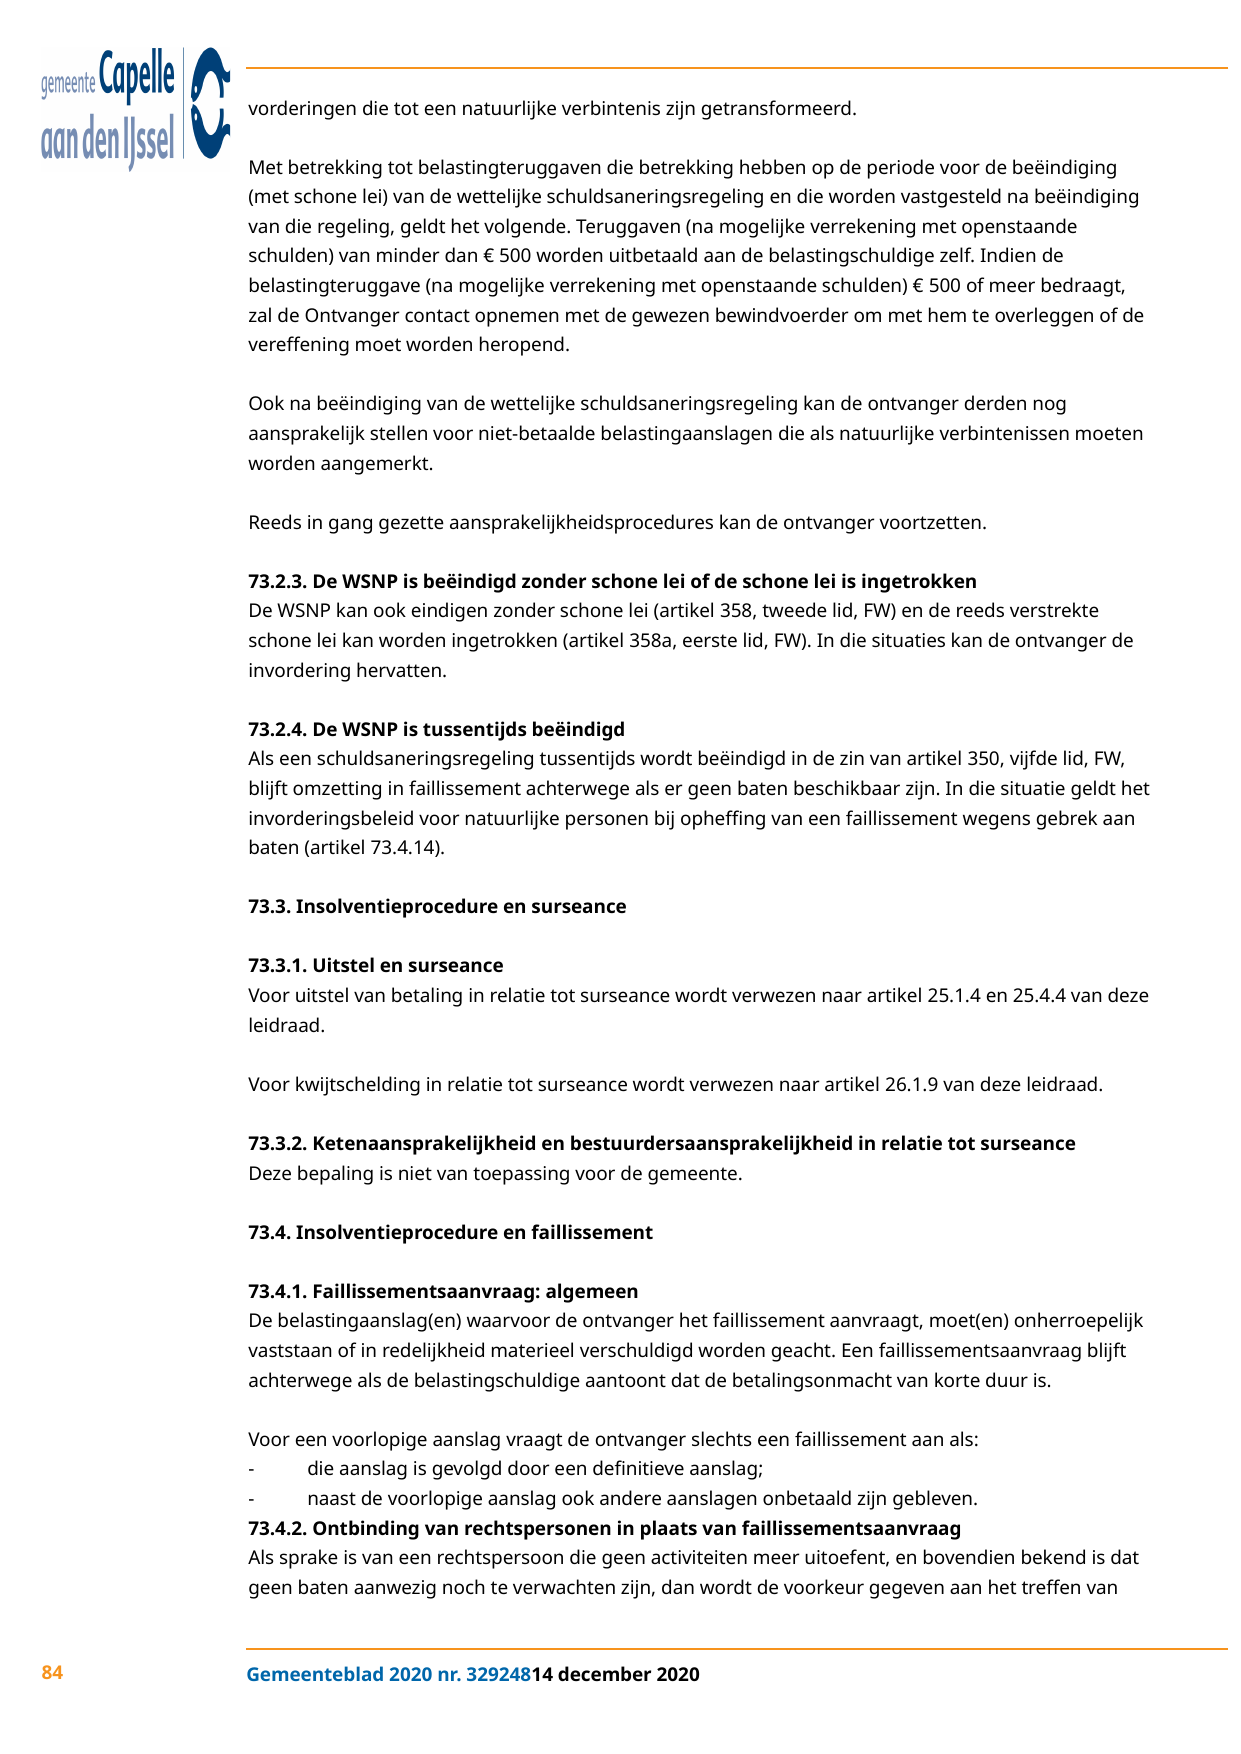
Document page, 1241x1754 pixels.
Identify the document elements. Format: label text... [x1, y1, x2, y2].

text 73.3.1. Uitstel en surseance [248, 953, 1152, 978]
text Met betrekking tot belastingteruggaven die betrekking hebben op de periode voor de beëindiging (met schone lei) van de wettelijke schuldsaneringsregeling en die worden vastgesteld na beëindiging van die regeling, geldt het volgende. Teruggaven (na mogelijke verrekening met openstaande schulden) van minder dan € 500 worden uitbetaald aan de belastingschuldige zelf. Indien de belastingteruggave (na mogelijke verrekening met openstaande schulden) € 500 of meer bedraagt, zal de Ontvanger contact opnemen met de gewezen bewindvoerder om met hem te overleggen of de vereffening moet worden heropend. [248, 154, 1152, 357]
text Als een schuldsaneringsregeling tussentijds wordt beëindigd in de zin van artikel 350, vijfde lid, FW, blijft omzetting in faillissement achterwege als er geen baten beschikbaar zijn. In die situatie geldt het invorderingsbeleid voor natuurlijke personen bij opheffing van een faillissement wegens gebrek aan baten (artikel 73.4.14). [248, 746, 1152, 860]
text 73.3. Insolventieprocedure en surseance [248, 893, 1152, 919]
text 73.2.4. De WSNP is tussentijds beëindigd [248, 716, 1152, 742]
text 73.3.2. Ketenaansprakelijkheid en bestuurdersaansprakelijkheid in relatie tot surseance [248, 1130, 1152, 1156]
text Reeds in gang gezette aansprakelijkheidsprocedures kan de ontvanger voortzetten. [248, 509, 1152, 535]
text 73.2.3. De WSNP is beëindigd zonder schone lei of de schone lei is ingetrokken [248, 568, 1152, 594]
text 73.4. Insolventieprocedure en faillissement [248, 1219, 1152, 1245]
text 73.4.1. Faillissementsaanvraag: algemeen [248, 1278, 1152, 1304]
text Voor kwijtschelding in relatie tot surseance wordt verwezen naar artikel 26.1.9 van deze leidraad. [248, 1071, 1152, 1097]
text 73.4.2. Ontbinding van rechtspersonen in plaats van faillissementsaanvraag [248, 1515, 1152, 1541]
list die aanslag is gevolgd door een definitieve aanslag; [248, 1456, 1152, 1481]
picture [41, 47, 231, 172]
text Ook na beëindiging van de wettelijke schuldsaneringsregeling kan de ontvanger derden nog aansprakelijk stellen voor niet-betaalde belastingaanslagen die als natuurlijke verbintenissen moeten worden aangemerkt. [248, 391, 1152, 476]
text De WSNP kan ook eindigen zonder schone lei (artikel 358, tweede lid, FW) en de reeds verstrekte schone lei kan worden ingetrokken (artikel 358a, eerste lid, FW). In die situaties kan de ontvanger de invordering hervatten. [248, 598, 1152, 683]
text Voor een voorlopige aanslag vraagt de ontvanger slechts een faillissement aan als: [248, 1426, 1152, 1452]
list naast de voorlopige aanslag ook andere aanslagen onbetaald zijn gebleven. [248, 1485, 1152, 1511]
text De belastingaanslag(en) waarvoor de ontvanger het faillissement aanvraagt, moet(en) onherroepelijk vaststaan of in redelijkheid materieel verschuldigd worden geacht. Een faillissementsaanvraag blijft achterwege als de belastingschuldige aantoont dat de betalingsonmacht van korte duur is. [248, 1308, 1152, 1393]
text Voor uitstel van betaling in relatie tot surseance wordt verwezen naar artikel 25.1.4 en 25.4.4 van deze leidraad. [248, 982, 1152, 1038]
text vorderingen die tot een natuurlijke verbintenis zijn getransformeerd. [248, 95, 1152, 121]
text Deze bepaling is niet van toepassing voor de gemeente. [248, 1160, 1152, 1186]
text Als sprake is van een rechtspersoon die geen activiteiten meer uitoefent, en bovendien bekend is dat geen baten aanwezig noch te verwachten zijn, dan wordt de voorkeur gegeven aan het treffen van [248, 1544, 1152, 1600]
